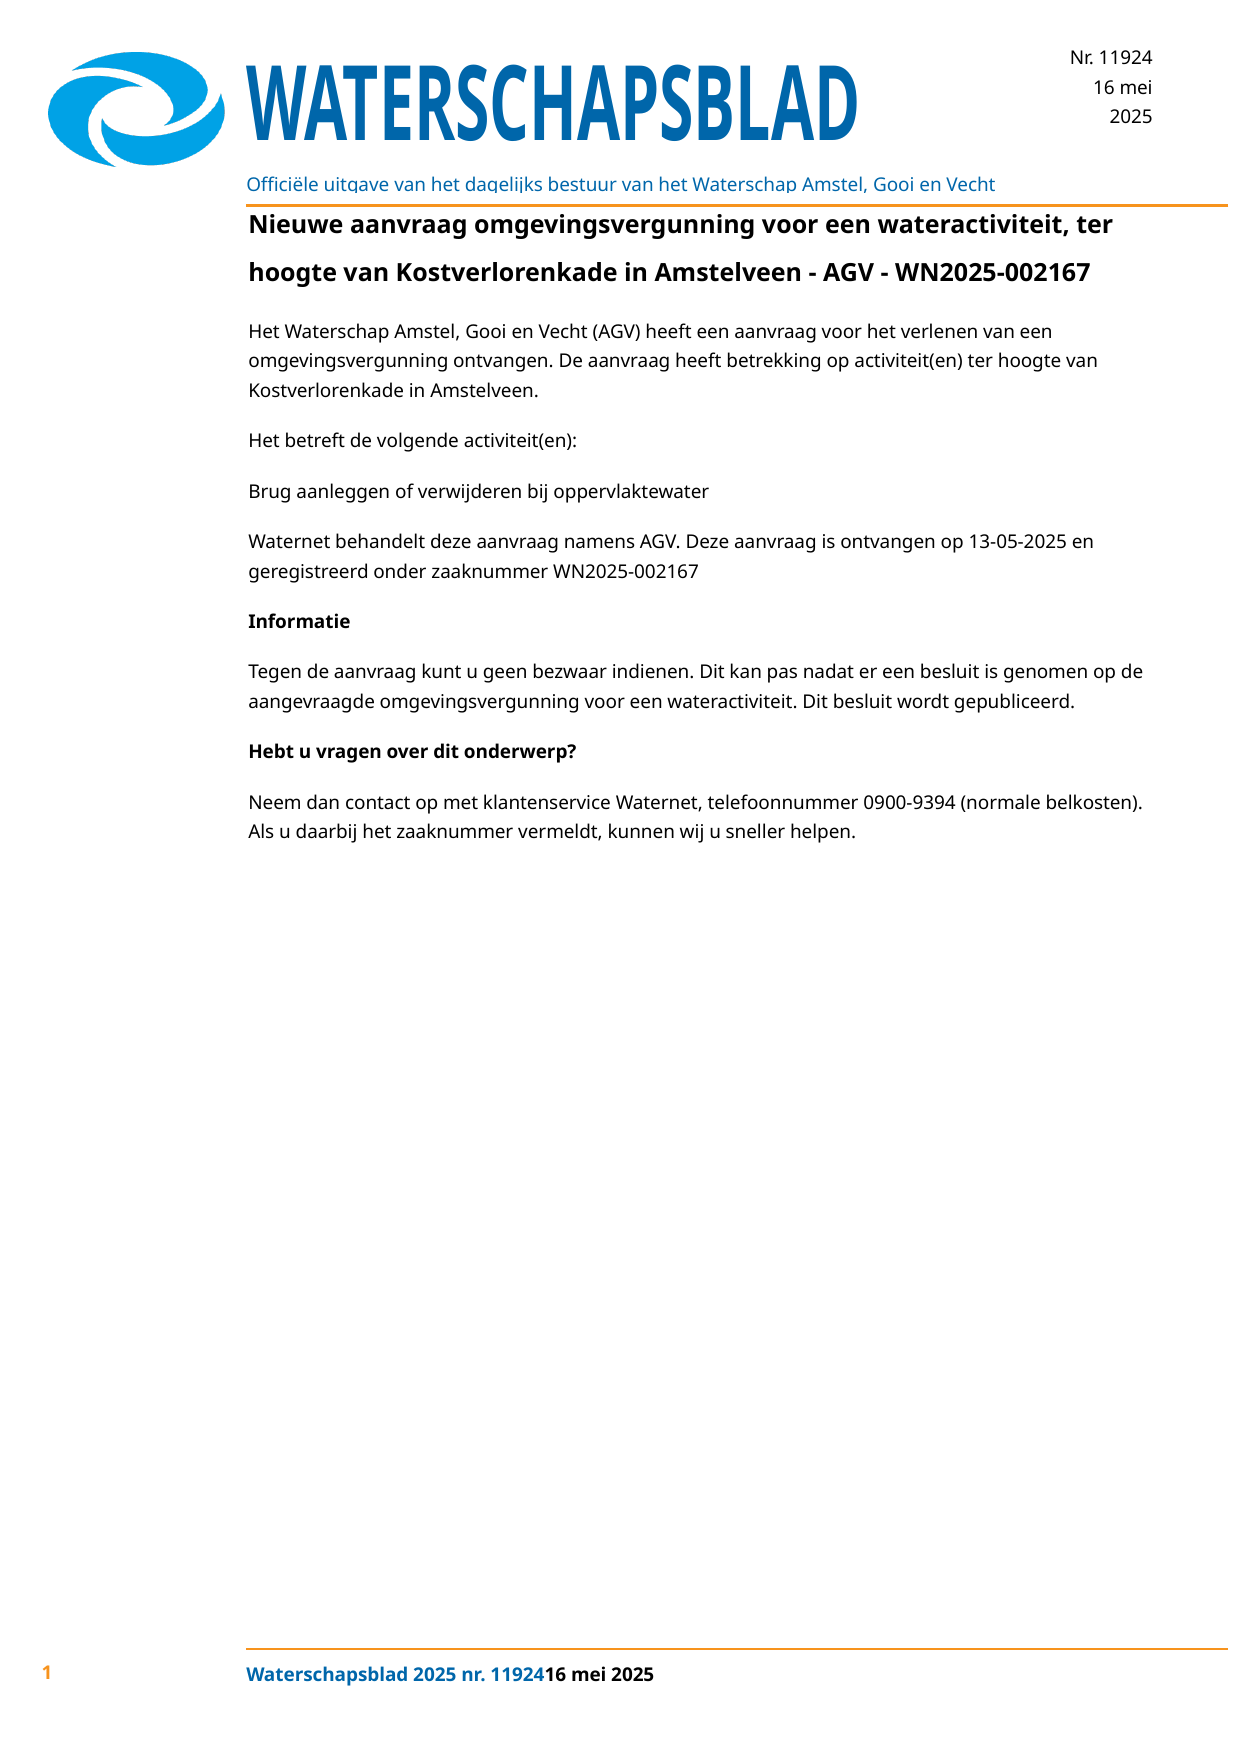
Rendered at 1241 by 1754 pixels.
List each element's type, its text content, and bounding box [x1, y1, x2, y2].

text Het Waterschap Amstel, Gooi en Vecht (AGV) heeft een aanvraag voor het verlenen van een omgevingsvergunning ontvangen. De aanvraag heeft betrekking op activiteit(en) ter hoogte van Kostverlorenkade in Amstelveen. [248, 318, 1152, 403]
picture [41, 47, 231, 172]
text Waternet behandelt deze aanvraag namens AGV. Deze aanvraag is ontvangen op 13-05-2025 en geregistreerd onder zaaknummer WN2025-002167 [248, 528, 1152, 584]
text Neem dan contact op met klantenservice Waternet, telefoonnummer 0900-9394 (normale belkosten). Als u daarbij het zaaknummer vermeldt, kunnen wij u sneller helpen. [248, 789, 1152, 844]
text Het betreft de volgende activiteit(en): [248, 427, 1152, 453]
text Tegen de aanvraag kunt u geen bezwaar indienen. Dit kan pas nadat er een besluit is genomen op de aangevraagde omgevingsvergunning voor een wateractiviteit. Dit besluit wordt gepubliceerd. [248, 659, 1152, 714]
text Informatie [248, 608, 1152, 634]
text Nieuwe aanvraag omgevingsvergunning voor een wateractiviteit, ter hoogte van Kostverlorenkade in Amstelveen - AGV - WN2025-002167 [248, 207, 1152, 288]
text Brug aanleggen of verwijderen bij oppervlaktewater [248, 478, 1152, 504]
text Hebt u vragen over dit onderwerp? [248, 739, 1152, 764]
